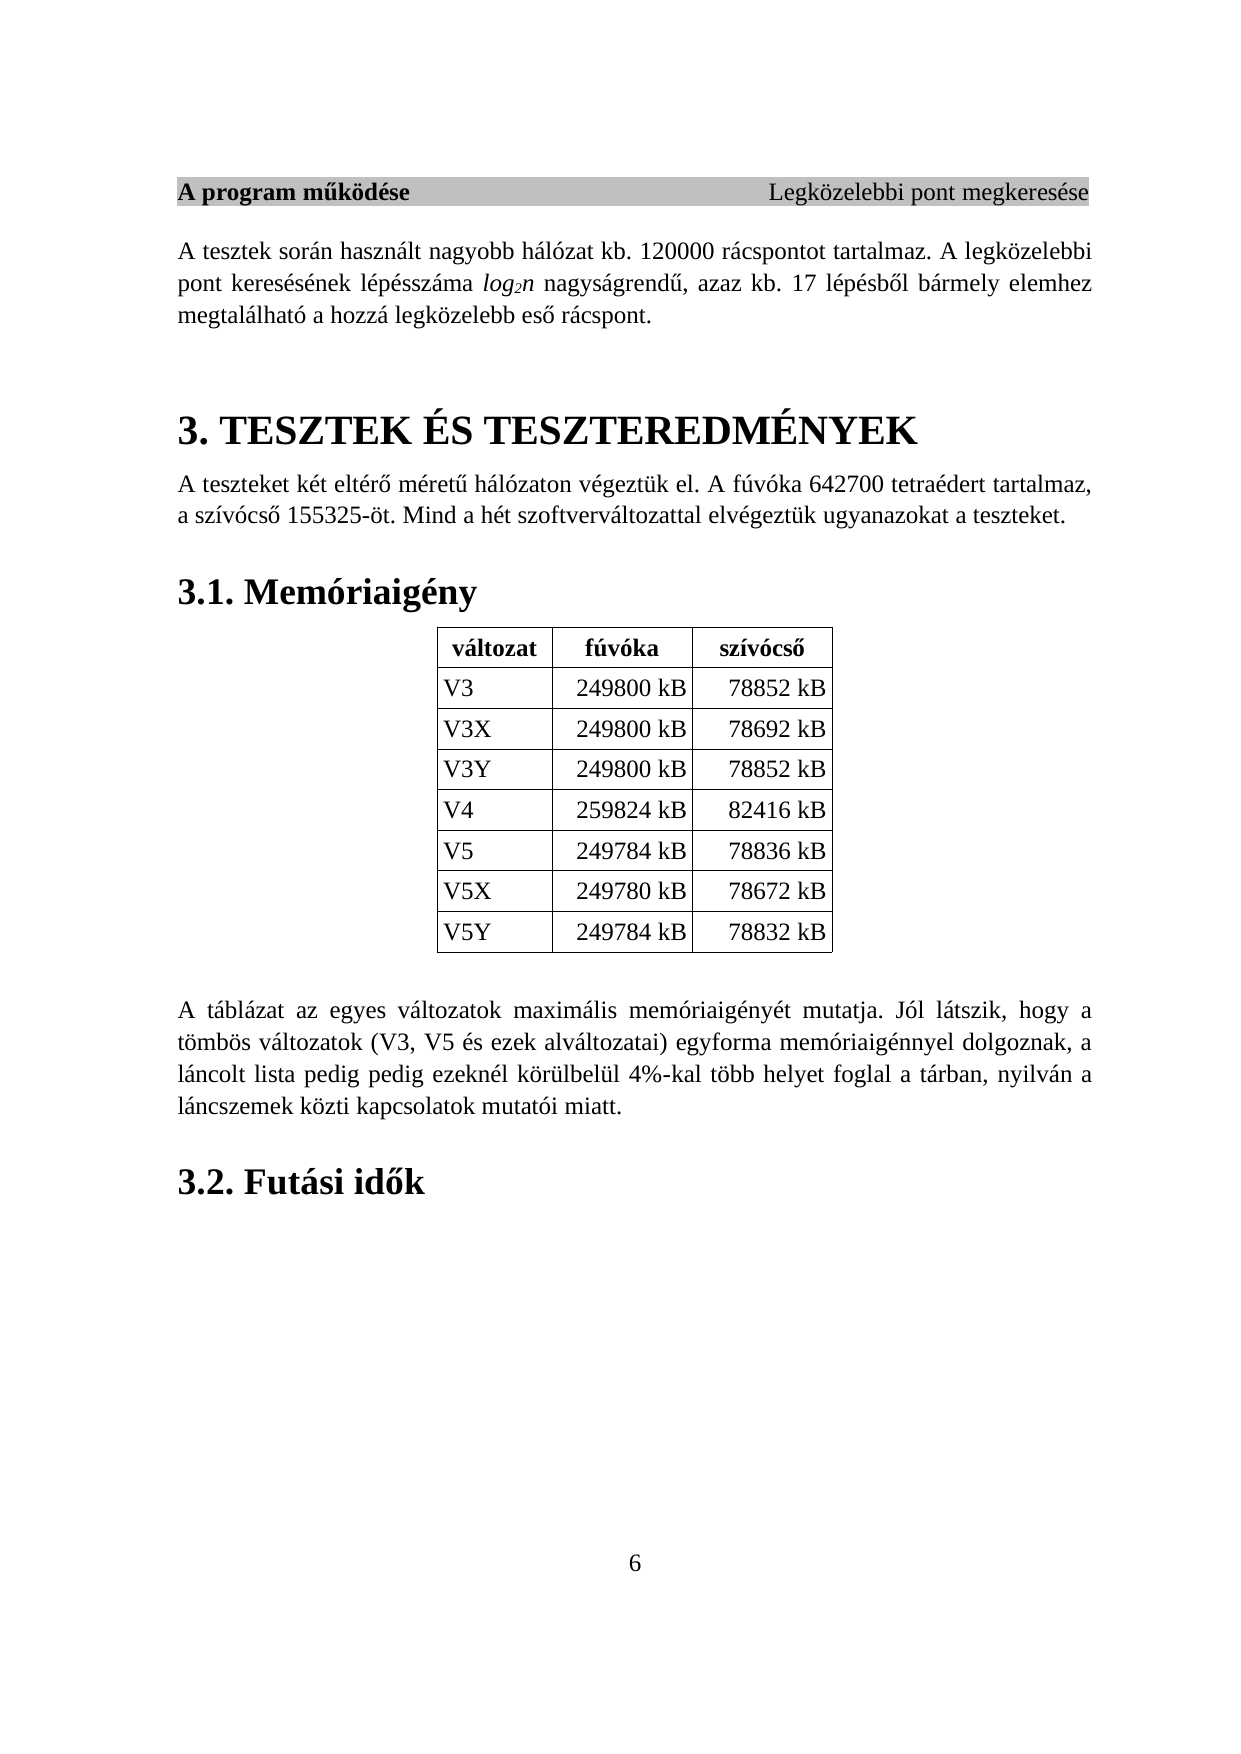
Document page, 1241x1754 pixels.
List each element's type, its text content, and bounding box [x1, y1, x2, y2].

table_cell 249780 kB [553, 871, 692, 911]
table_cell V5Y [438, 912, 552, 952]
table_cell 249800 kB [553, 750, 692, 789]
table_cell 249800 kB [553, 709, 692, 748]
table_cell V5X [438, 871, 552, 911]
table_cell 78852 kB [693, 668, 832, 708]
table_header változat [438, 628, 552, 667]
table_cell 78836 kB [693, 831, 832, 870]
table_header fúvóka [553, 628, 692, 667]
table_cell V3Y [438, 750, 552, 789]
subtitle Memóriaigény [177, 569, 1093, 612]
table_cell 78832 kB [693, 912, 832, 952]
table_cell V4 [438, 790, 552, 830]
subtitle Futási idők [177, 1159, 1093, 1202]
text A táblázat az egyes változatok maximális memóriaigényét mutatja. Jól látszik, hogy a tömbös változatok (V3, V5 és ezek alváltozatai) egyforma memóriaigénnyel dolgoznak, a láncolt lista pedig pedig ezeknél körülbelül 4%‑kal több helyet foglal a tárban, nyilván a láncszemek közti kapcsolatok mutatói miatt. [177, 995, 1093, 1120]
table_cell 249784 kB [553, 912, 692, 952]
subtitle Tesztek és Teszteredmények [177, 406, 1093, 454]
table_cell 78672 kB [693, 871, 832, 911]
text A tesztek során használt nagyobb hálózat kb. 120000 rácspontot tartalmaz. A legközelebbi pont keresésének lépésszáma log2n nagyságrendű, azaz kb. 17 lépésből bármely elemhez megtalálható a hozzá legközelebb eső rácspont. [177, 236, 1093, 328]
table_cell V5 [438, 831, 552, 870]
table_cell 249784 kB [553, 831, 692, 870]
table_cell V3X [438, 709, 552, 748]
table_cell 78692 kB [693, 709, 832, 748]
table_header szívócső [693, 628, 832, 667]
table_cell 259824 kB [553, 790, 692, 830]
table_cell 249800 kB [553, 668, 692, 708]
table_cell 78852 kB [693, 750, 832, 789]
text A teszteket két eltérő méretű hálózaton végeztük el. A fúvóka 642700 tetraédert tartalmaz, a szívócső 155325-öt. Mind a hét szoftverváltozattal elvégeztük ugyanazokat a teszteket. [177, 468, 1093, 529]
table_cell 82416 kB [693, 790, 832, 830]
table_cell V3 [438, 668, 552, 708]
